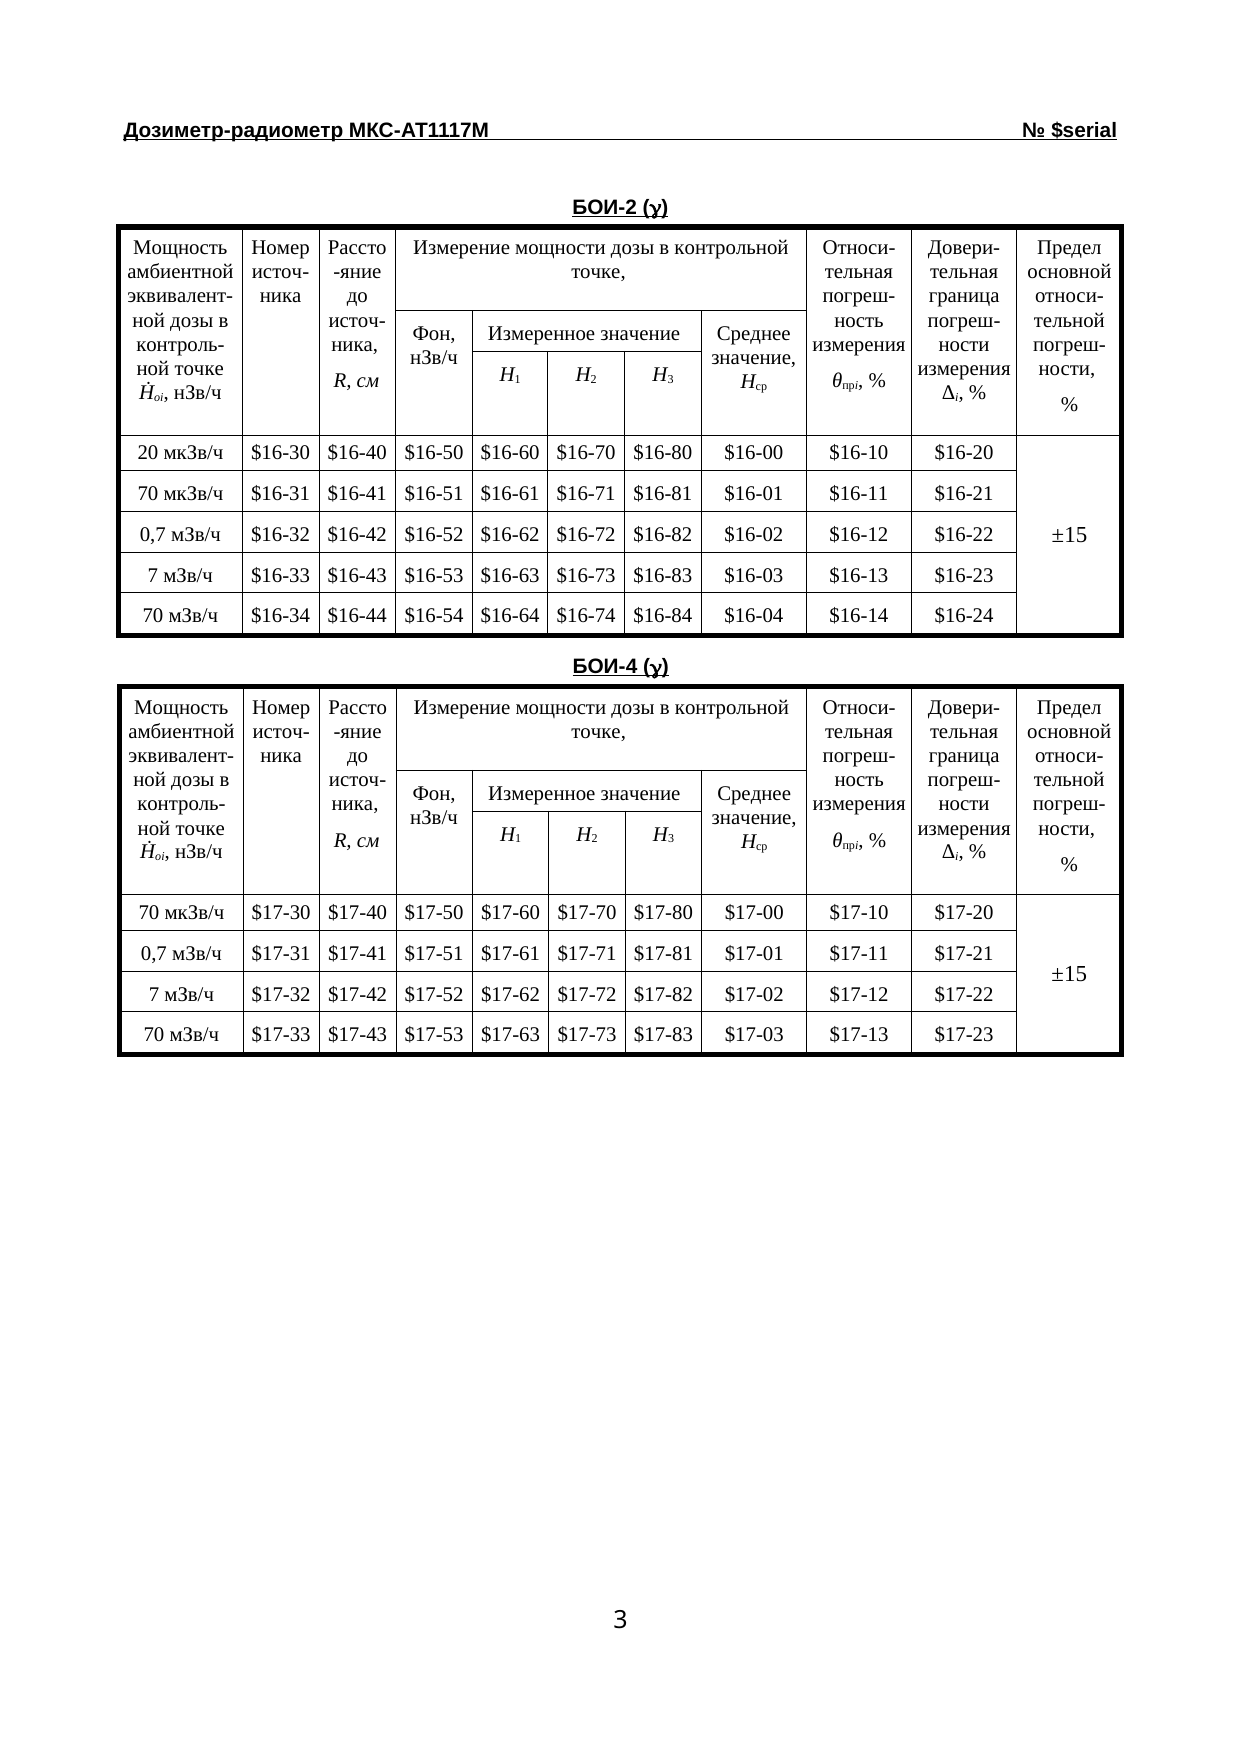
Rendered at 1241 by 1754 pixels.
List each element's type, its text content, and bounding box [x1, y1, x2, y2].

table_cell $17-01 [702, 931, 806, 971]
table_cell 70 мЗв/ч [121, 593, 242, 633]
table_cell Довери-тельная граница погреш-ности измерения Δi, % [912, 689, 1016, 894]
table_cell $16-22 [912, 512, 1016, 552]
table_cell $16-60 [473, 436, 547, 470]
table_cell 70 мкЗв/ч [121, 471, 242, 511]
table_cell 70 мкЗв/ч [122, 895, 243, 930]
table_cell ±15 [1017, 895, 1119, 1052]
table_cell $16-73 [548, 553, 624, 592]
table_cell H3 [626, 812, 701, 894]
table_cell Относи-тельная погреш-ность измерения θпрi, % [807, 230, 911, 434]
table_cell $17-72 [549, 972, 625, 1011]
table_cell H3 [625, 352, 701, 434]
table_cell $16-43 [320, 553, 395, 592]
table_cell Предел основной относи-тельной погреш-ности, % [1017, 689, 1119, 894]
table_cell $17-43 [320, 1012, 396, 1052]
table_cell $16-42 [320, 512, 395, 552]
table_cell $17-73 [549, 1012, 625, 1052]
table_cell $17-13 [807, 1012, 911, 1052]
table_cell $16-32 [243, 512, 319, 552]
table_cell 70 мЗв/ч [122, 1012, 243, 1052]
table_cell $16-10 [807, 436, 911, 470]
table_cell H2 [549, 812, 625, 894]
table_cell $17-20 [912, 895, 1016, 930]
table_cell Измеренное значение [473, 311, 701, 351]
table_cell Измерение мощности дозы в контрольной точке, [396, 230, 806, 310]
table_cell $16-04 [702, 593, 806, 633]
table_cell $16-21 [912, 471, 1016, 511]
table_cell $17-03 [702, 1012, 806, 1052]
table_cell $17-41 [320, 931, 396, 971]
table_cell Довери-тельная граница погреш-ности измерения Δi, % [912, 230, 1016, 434]
table_cell $17-51 [397, 931, 472, 971]
table_cell $16-34 [243, 593, 319, 633]
table_cell Среднее значение, Hср [702, 311, 806, 434]
table_cell $16-33 [243, 553, 319, 592]
table_header БОИ-2 () [118, 179, 1122, 224]
table_cell Относи-тельная погреш-ность измерения θпрi, % [807, 689, 911, 894]
table_cell Номер источ-ника [244, 689, 319, 894]
table_cell Фон, нЗв/ч [397, 771, 472, 894]
table_cell H1 [473, 352, 547, 434]
table_cell $16-64 [473, 593, 547, 633]
table_cell Фон, нЗв/ч [396, 311, 472, 434]
table_cell Рассто-яние до источ-ника, R, см [320, 689, 396, 894]
table_cell $16-11 [807, 471, 911, 511]
table_cell 20 мкЗв/ч [121, 436, 242, 470]
table_cell $17-81 [626, 931, 701, 971]
table_header БОИ-4 () [120, 638, 1122, 684]
table_cell $16-84 [625, 593, 701, 633]
table_cell $17-82 [626, 972, 701, 1011]
table_cell $16-44 [320, 593, 395, 633]
table_cell $16-72 [548, 512, 624, 552]
table_cell H2 [548, 352, 624, 434]
table_cell 7 мЗв/ч [121, 553, 242, 592]
table_cell $16-50 [396, 436, 472, 470]
table_cell $16-74 [548, 593, 624, 633]
table_cell ±15 [1017, 436, 1119, 633]
table_cell Рассто-яние до источ-ника, R, см [320, 230, 395, 434]
table_cell $16-01 [702, 471, 806, 511]
table_cell $16-02 [702, 512, 806, 552]
table_cell $17-00 [702, 895, 806, 930]
table_cell 7 мЗв/ч [122, 972, 243, 1011]
table_cell $16-54 [396, 593, 472, 633]
table_cell H1 [473, 812, 548, 894]
table_cell $16-52 [396, 512, 472, 552]
table_cell $17-70 [549, 895, 625, 930]
table_cell $16-41 [320, 471, 395, 511]
table_cell $16-80 [625, 436, 701, 470]
table_cell Измеренное значение [473, 771, 701, 811]
table_cell $17-42 [320, 972, 396, 1011]
table_cell Измерение мощности дозы в контрольной точке, [397, 689, 806, 770]
table_cell $17-71 [549, 931, 625, 971]
table_cell $16-13 [807, 553, 911, 592]
table_cell $16-14 [807, 593, 911, 633]
table_cell $17-63 [473, 1012, 548, 1052]
table_cell $17-80 [626, 895, 701, 930]
table_cell Номер источ-ника [243, 230, 319, 434]
table_cell Мощность амбиентной эквивалент-ной дозы в контроль-ной точке Ḣoi, нЗв/ч [122, 689, 243, 894]
table_cell $16-24 [912, 593, 1016, 633]
table_cell $17-33 [244, 1012, 319, 1052]
table_cell 0,7 мЗв/ч [121, 512, 242, 552]
table_cell $17-40 [320, 895, 396, 930]
table_cell $17-83 [626, 1012, 701, 1052]
table_cell Мощность амбиентной эквивалент-ной дозы в контроль-ной точке Ḣoi, нЗв/ч [121, 230, 242, 434]
table_cell $16-83 [625, 553, 701, 592]
table_cell $16-31 [243, 471, 319, 511]
table_cell $16-62 [473, 512, 547, 552]
table_cell $17-02 [702, 972, 806, 1011]
table_cell $16-40 [320, 436, 395, 470]
table_cell $17-61 [473, 931, 548, 971]
table_cell $16-63 [473, 553, 547, 592]
table_cell $16-81 [625, 471, 701, 511]
table_cell $17-22 [912, 972, 1016, 1011]
table_cell $17-12 [807, 972, 911, 1011]
table_cell $17-32 [244, 972, 319, 1011]
table_cell $17-21 [912, 931, 1016, 971]
table_cell $17-23 [912, 1012, 1016, 1052]
table_cell $16-03 [702, 553, 806, 592]
table_cell 0,7 мЗв/ч [122, 931, 243, 971]
table_cell $16-00 [702, 436, 806, 470]
table_cell $16-12 [807, 512, 911, 552]
table_cell $16-71 [548, 471, 624, 511]
table_cell $17-50 [397, 895, 472, 930]
table_cell $17-60 [473, 895, 548, 930]
table_cell $16-20 [912, 436, 1016, 470]
table_cell $16-61 [473, 471, 547, 511]
table_cell $17-62 [473, 972, 548, 1011]
table_cell $16-53 [396, 553, 472, 592]
table_cell $17-53 [397, 1012, 472, 1052]
table_cell $17-52 [397, 972, 472, 1011]
table_cell $16-70 [548, 436, 624, 470]
table_cell $16-51 [396, 471, 472, 511]
table_cell $16-82 [625, 512, 701, 552]
table_cell $16-23 [912, 553, 1016, 592]
table_cell $17-30 [244, 895, 319, 930]
table_cell $17-11 [807, 931, 911, 971]
table_cell $16-30 [243, 436, 319, 470]
table_cell Среднее значение, Hср [702, 771, 806, 894]
table_cell $17-10 [807, 895, 911, 930]
table_cell $17-31 [244, 931, 319, 971]
table_cell Предел основной относи-тельной погреш-ности, % [1017, 230, 1119, 434]
